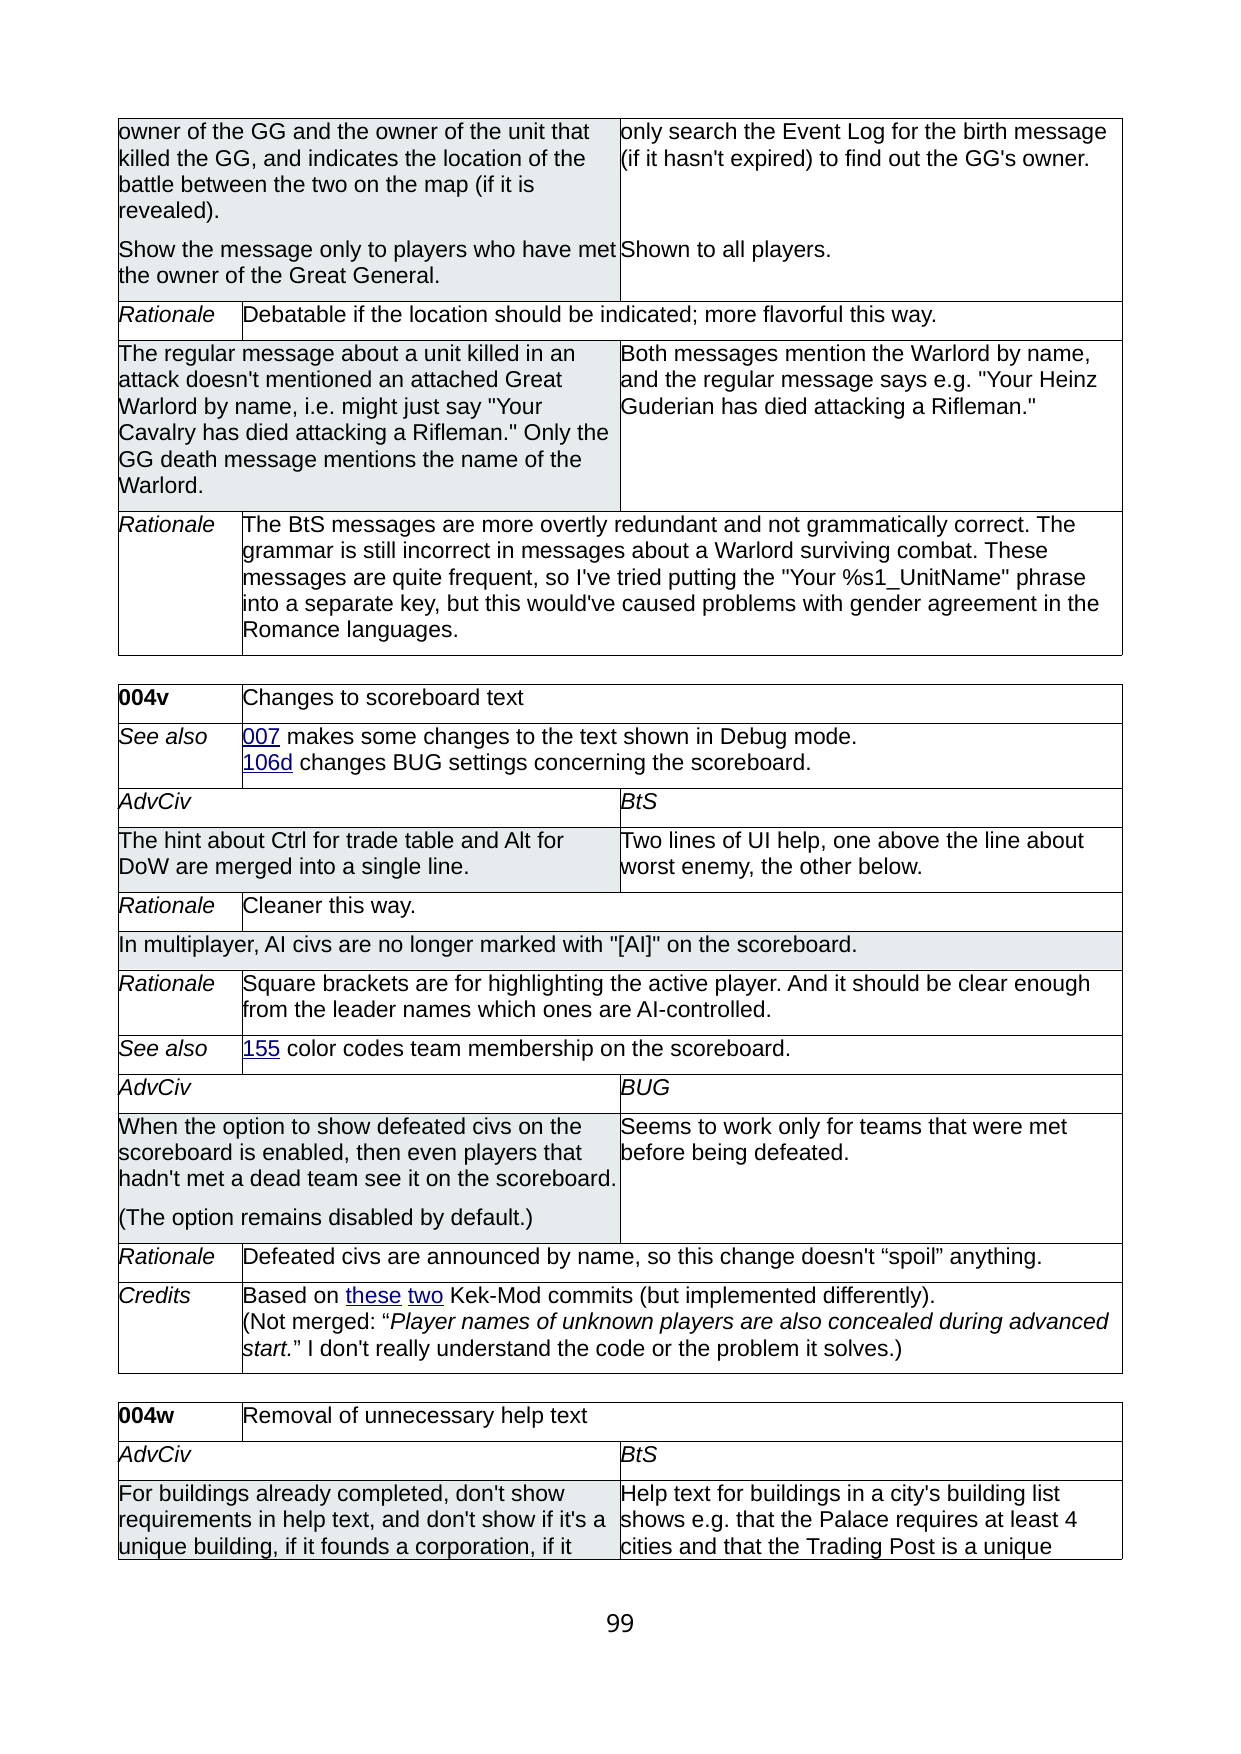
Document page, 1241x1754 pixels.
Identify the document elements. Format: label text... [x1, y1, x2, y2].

table_cell In multiplayer, AI civs are no longer marked with "[AI]" on the scoreboard. [119, 932, 1122, 969]
table_cell See also [119, 1036, 242, 1074]
table_cell AdvCiv [119, 1075, 620, 1112]
table_cell The BtS messages are more overtly redundant and not grammatically correct. The grammar is still incorrect in messages about a Warlord surviving combat. These messages are quite frequent, so I've tried putting the "Your %s1_UnitName" phrase into a separate key, but this would've caused problems with gender agreement in the Romance languages. [243, 512, 1122, 655]
table_cell Based on these two Kek-Mod commits (but implemented differently). (Not merged: “Player names of unknown players are also concealed during advanced start.” I don't really understand the code or the problem it solves.) [243, 1283, 1122, 1373]
table_cell Both messages mention the Warlord by name, and the regular message says e.g. "Your Heinz Guderian has died attacking a Rifleman." [621, 341, 1122, 511]
table_cell BtS [621, 789, 1122, 827]
table_cell Rationale [119, 971, 242, 1035]
table_cell When the option to show defeated civs on the scoreboard is enabled, then even players that hadn't met a dead team see it on the scoreboard. (The option remains disabled by default.) [119, 1114, 620, 1243]
table_cell Rationale [119, 302, 242, 340]
table_header 004w [119, 1403, 242, 1441]
table_header Changes to scoreboard text [243, 685, 1122, 723]
table_cell The hint about Ctrl for trade table and Alt for DoW are merged into a single line. [119, 828, 620, 892]
table_cell Two lines of UI help, one above the line about worst enemy, the other below. [621, 828, 1122, 892]
table_cell Debatable if the location should be indicated; more flavorful this way. [243, 302, 1122, 340]
table_header 004v [119, 685, 242, 723]
table_cell Square brackets are for highlighting the active player. And it should be clear enough from the leader names which ones are AI-controlled. [243, 971, 1122, 1035]
table_cell AdvCiv [119, 789, 620, 827]
table_cell owner of the GG and the owner of the unit that killed the GG, and indicates the location of the battle between the two on the map (if it is revealed). Show the message only to players who have met the owner of the Great General. [119, 119, 620, 301]
table_cell only search the Event Log for the birth message (if it hasn't expired) to find out the GG's owner. Shown to all players. [621, 119, 1122, 301]
table_cell Help text for buildings in a city's building list shows e.g. that the Palace requires at least 4 cities and that the Trading Post is a unique [621, 1481, 1122, 1559]
table_cell Rationale [119, 512, 242, 655]
table_cell BtS [621, 1442, 1122, 1480]
table_header Removal of unnecessary help text [243, 1403, 1122, 1441]
table_cell Seems to work only for teams that were met before being defeated. [621, 1114, 1122, 1243]
table_cell BUG [621, 1075, 1122, 1112]
table_cell For buildings already completed, don't show requirements in help text, and don't show if it's a unique building, if it founds a corporation, if it [119, 1481, 620, 1559]
table_cell Defeated civs are announced by name, so this change doesn't “spoil” anything. [243, 1244, 1122, 1282]
table_cell See also [119, 724, 242, 788]
table_cell Cleaner this way. [243, 893, 1122, 931]
table_cell Credits [119, 1283, 242, 1373]
table_cell 007 makes some changes to the text shown in Debug mode. 106d changes BUG settings concerning the scoreboard. [243, 724, 1122, 788]
table_cell The regular message about a unit killed in an attack doesn't mentioned an attached Great Warlord by name, i.e. might just say "Your Cavalry has died attacking a Rifleman." Only the GG death message mentions the name of the Warlord. [119, 341, 620, 511]
table_cell 155 color codes team membership on the scoreboard. [243, 1036, 1122, 1074]
table_cell Rationale [119, 1244, 242, 1282]
table_cell Rationale [119, 893, 242, 931]
table_cell AdvCiv [119, 1442, 620, 1480]
